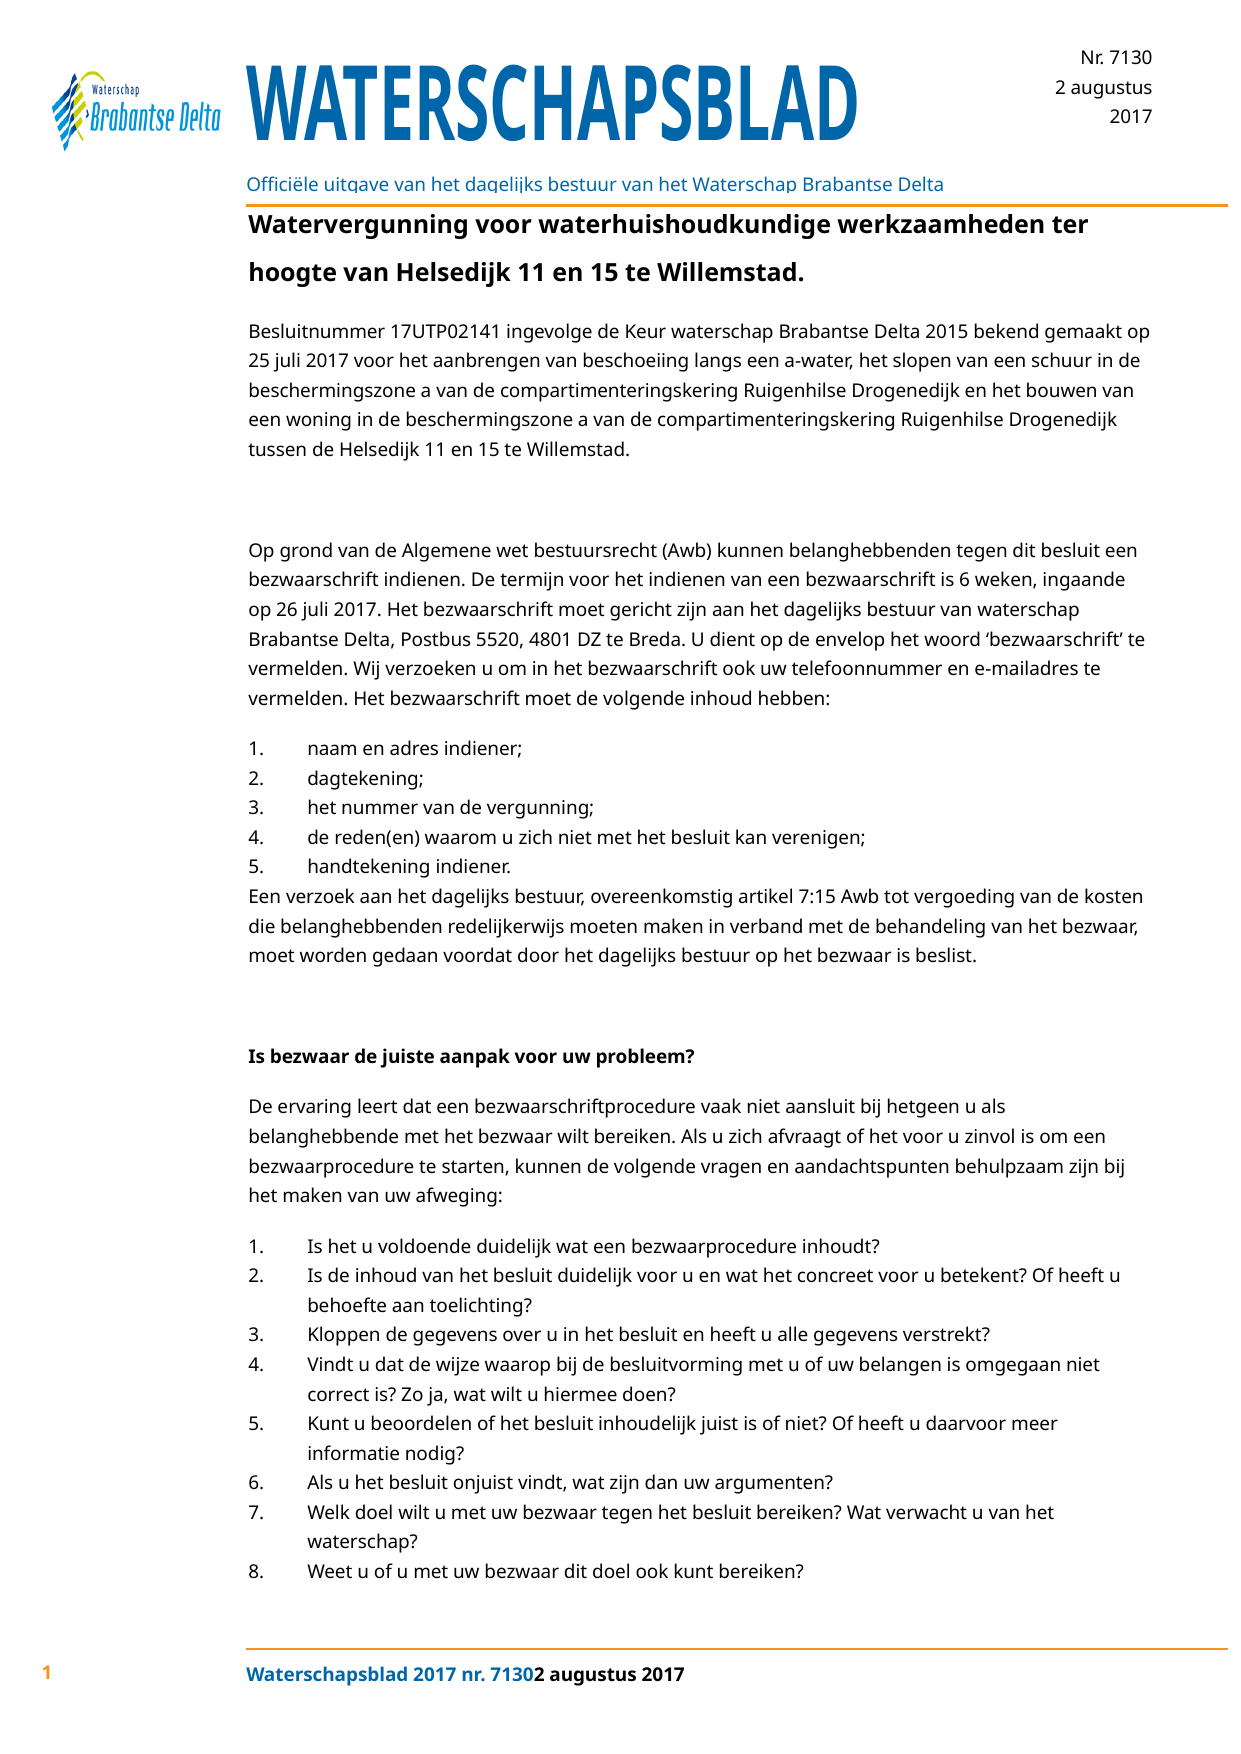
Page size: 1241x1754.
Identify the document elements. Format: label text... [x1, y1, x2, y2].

text Is bezwaar de juiste aanpak voor uw probleem? [248, 1043, 1152, 1069]
list Vindt u dat de wijze waarop bij de besluitvorming met u of uw belangen is omgegaan niet correct is? Zo ja, wat wilt u hiermee doen? [248, 1351, 1152, 1407]
list Is het u voldoende duidelijk wat een bezwaarprocedure inhoudt? [248, 1233, 1152, 1259]
list Is de inhoud van het besluit duidelijk voor u en wat het concreet voor u betekent? Of heeft u behoefte aan toelichting? [248, 1262, 1152, 1318]
list Weet u of u met uw bezwaar dit doel ook kunt bereiken? [248, 1558, 1152, 1584]
text Een verzoek aan het dagelijks bestuur, overeenkomstig artikel 7:15 Awb tot vergoeding van de kosten die belanghebbenden redelijkerwijs moeten maken in verband met de behandeling van het bezwaar, moet worden gedaan voordat door het dagelijks bestuur op het bezwaar is beslist. [248, 883, 1152, 968]
picture [41, 47, 231, 172]
text Besluitnummer 17UTP02141 ingevolge de Keur waterschap Brabantse Delta 2015 bekend gemaakt op 25 juli 2017 voor het aanbrengen van beschoeiing langs een a-water, het slopen van een schuur in de beschermingszone a van de compartimenteringskering Ruigenhilse Drogenedijk en het bouwen van een woning in de beschermingszone a van de compartimenteringskering Ruigenhilse Drogenedijk tussen de Helsedijk 11 en 15 te Willemstad. [248, 318, 1152, 462]
list dagtekening; [248, 765, 1152, 791]
text De ervaring leert dat een bezwaarschriftprocedure vaak niet aansluit bij hetgeen u als belanghebbende met het bezwaar wilt bereiken. Als u zich afvraagt of het voor u zinvol is om een bezwaarprocedure te starten, kunnen de volgende vragen en aandachtspunten behulpzaam zijn bij het maken van uw afweging: [248, 1094, 1152, 1208]
text Watervergunning voor waterhuishoudkundige werkzaamheden ter hoogte van Helsedijk 11 en 15 te Willemstad. [248, 207, 1152, 288]
list het nummer van de vergunning; [248, 794, 1152, 820]
list handtekening indiener. [248, 854, 1152, 879]
list Welk doel wilt u met uw bezwaar tegen het besluit bereiken? Wat verwacht u van het waterschap? [248, 1499, 1152, 1554]
list de reden(en) waarom u zich niet met het besluit kan verenigen; [248, 824, 1152, 850]
list Als u het besluit onjuist vindt, wat zijn dan uw argumenten? [248, 1469, 1152, 1495]
list naam en adres indiener; [248, 735, 1152, 761]
list Kloppen de gegevens over u in het besluit en heeft u alle gegevens verstrekt? [248, 1322, 1152, 1347]
text Op grond van de Algemene wet bestuursrecht (Awb) kunnen belanghebbenden tegen dit besluit een bezwaarschrift indienen. De termijn voor het indienen van een bezwaarschrift is 6 weken, ingaande op 26 juli 2017. Het bezwaarschrift moet gericht zijn aan het dagelijks bestuur van waterschap Brabantse Delta, Postbus 5520, 4801 DZ te Breda. U dient op de envelop het woord ‘bezwaarschrift’ te vermelden. Wij verzoeken u om in het bezwaarschrift ook uw telefoonnummer en e‑mailadres te vermelden. Het bezwaarschrift moet de volgende inhoud hebben: [248, 537, 1152, 711]
list Kunt u beoordelen of het besluit inhoudelijk juist is of niet? Of heeft u daarvoor meer informatie nodig? [248, 1410, 1152, 1466]
